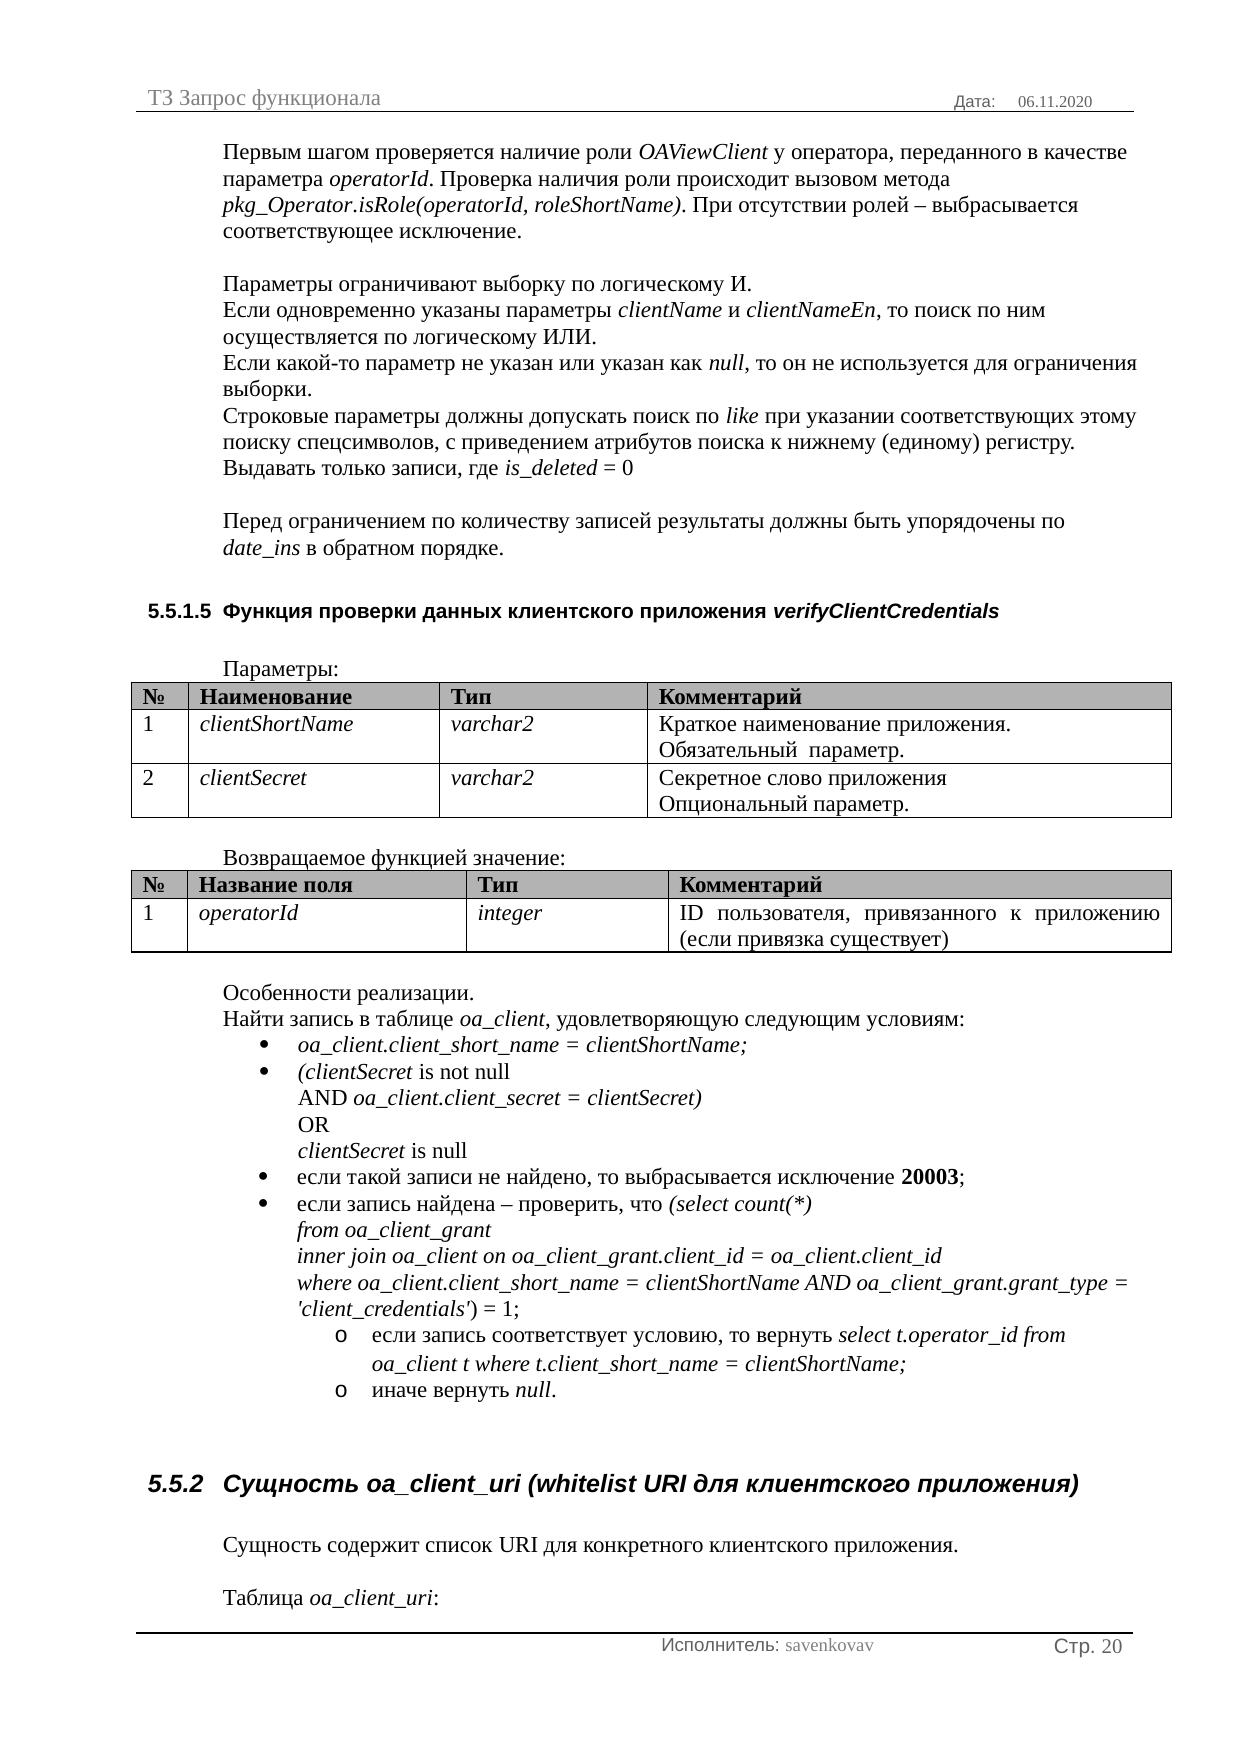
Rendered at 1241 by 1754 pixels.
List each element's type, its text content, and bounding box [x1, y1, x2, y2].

text Найти запись в таблице oa_client, удовлетворяющую следующим условиям: [223, 1005, 1152, 1032]
text Строковые параметры должны допускать поиск по like при указании соответствующих этому поиску спецсимволов, с приведением атрибутов поиска к нижнему (единому) регистру. [223, 402, 1152, 454]
table_cell integer [467, 899, 668, 951]
text inner join oa_client on oa_client_grant.client_id = oa_client.client_id [297, 1242, 1152, 1269]
list иначе вернуть null. [334, 1376, 1152, 1404]
table_cell 2 [132, 764, 188, 817]
text OR clientSecret is null [298, 1111, 1152, 1163]
text where oa_client.client_short_name = clientShortName AND oa_client_grant.grant_type = 'client_credentials') = 1; [297, 1269, 1152, 1321]
text Параметры ограничивают выборку по логическому И. [223, 270, 1152, 296]
table_header № [132, 871, 187, 898]
table_header Название поля [188, 871, 466, 898]
table_cell varchar2 [440, 764, 647, 817]
list (clientSecret is not null AND oa_client.client_secret = clientSecret) [260, 1058, 1152, 1111]
table_cell 1 [132, 710, 188, 763]
table_cell ID пользователя, привязанного к приложению (если привязка существует) [669, 899, 1171, 951]
subtitle Функция проверки данных клиентского приложения verifyClientCredentials [148, 599, 1152, 623]
text Параметры: [223, 655, 1152, 682]
table_header Тип [440, 683, 647, 709]
list oa_client.client_short_name = clientShortName; [260, 1032, 1152, 1058]
subtitle Сущность oa_client_uri (whitelist URI для клиентского приложения) [148, 1469, 1152, 1498]
table_header Комментарий [669, 871, 1171, 898]
text Возвращаемое функцией значение: [223, 844, 1152, 870]
text Первым шагом проверяется наличие роли OAViewClient у оператора, переданного в качестве параметра operatorId. Проверка наличия роли происходит вызовом метода pkg_Operator.isRole(operatorId, roleShortName). При отсутствии ролей – выбрасывается соответствующее исключение. [223, 138, 1152, 244]
table_cell Краткое наименование приложения. Обязательный параметр. [648, 710, 1171, 763]
text Особенности реализации. [223, 979, 1152, 1005]
table_header Комментарий [648, 683, 1171, 709]
text Выдавать только записи, где is_deleted = 0 [223, 454, 1152, 481]
table_header Тип [467, 871, 668, 898]
table_cell varchar2 [440, 710, 647, 763]
text Таблица oa_client_uri: [223, 1583, 1152, 1610]
list если запись найдена – проверить, что (select count(*) [259, 1190, 1152, 1216]
text Перед ограничением по количеству записей результаты должны быть упорядочены по date_ins в обратном порядке. [223, 507, 1152, 560]
table_cell 1 [132, 899, 187, 951]
table_cell clientSecret [189, 764, 439, 817]
table_header Наименование [189, 683, 439, 709]
list если такой записи не найдено, то выбрасывается исключение 20003; [259, 1163, 1152, 1190]
table_header № [132, 683, 188, 709]
text Если одновременно указаны параметры clientName и clientNameEn, то поиск по ним осуществляется по логическому ИЛИ. [223, 296, 1152, 349]
text from oa_client_grant [297, 1216, 1152, 1242]
table_cell clientShortName [189, 710, 439, 763]
text Сущность содержит список URI для конкретного клиентского приложения. [223, 1531, 1152, 1557]
table_cell Секретное слово приложения Опциональный параметр. [648, 764, 1171, 817]
list если запись соответствует условию, то вернуть select t.operator_id from oa_client t where t.client_short_name = clientShortName; [334, 1321, 1152, 1376]
text Если какой-то параметр не указан или указан как null, то он не используется для ограничения выборки. [223, 349, 1152, 402]
table_cell operatorId [188, 899, 466, 951]
